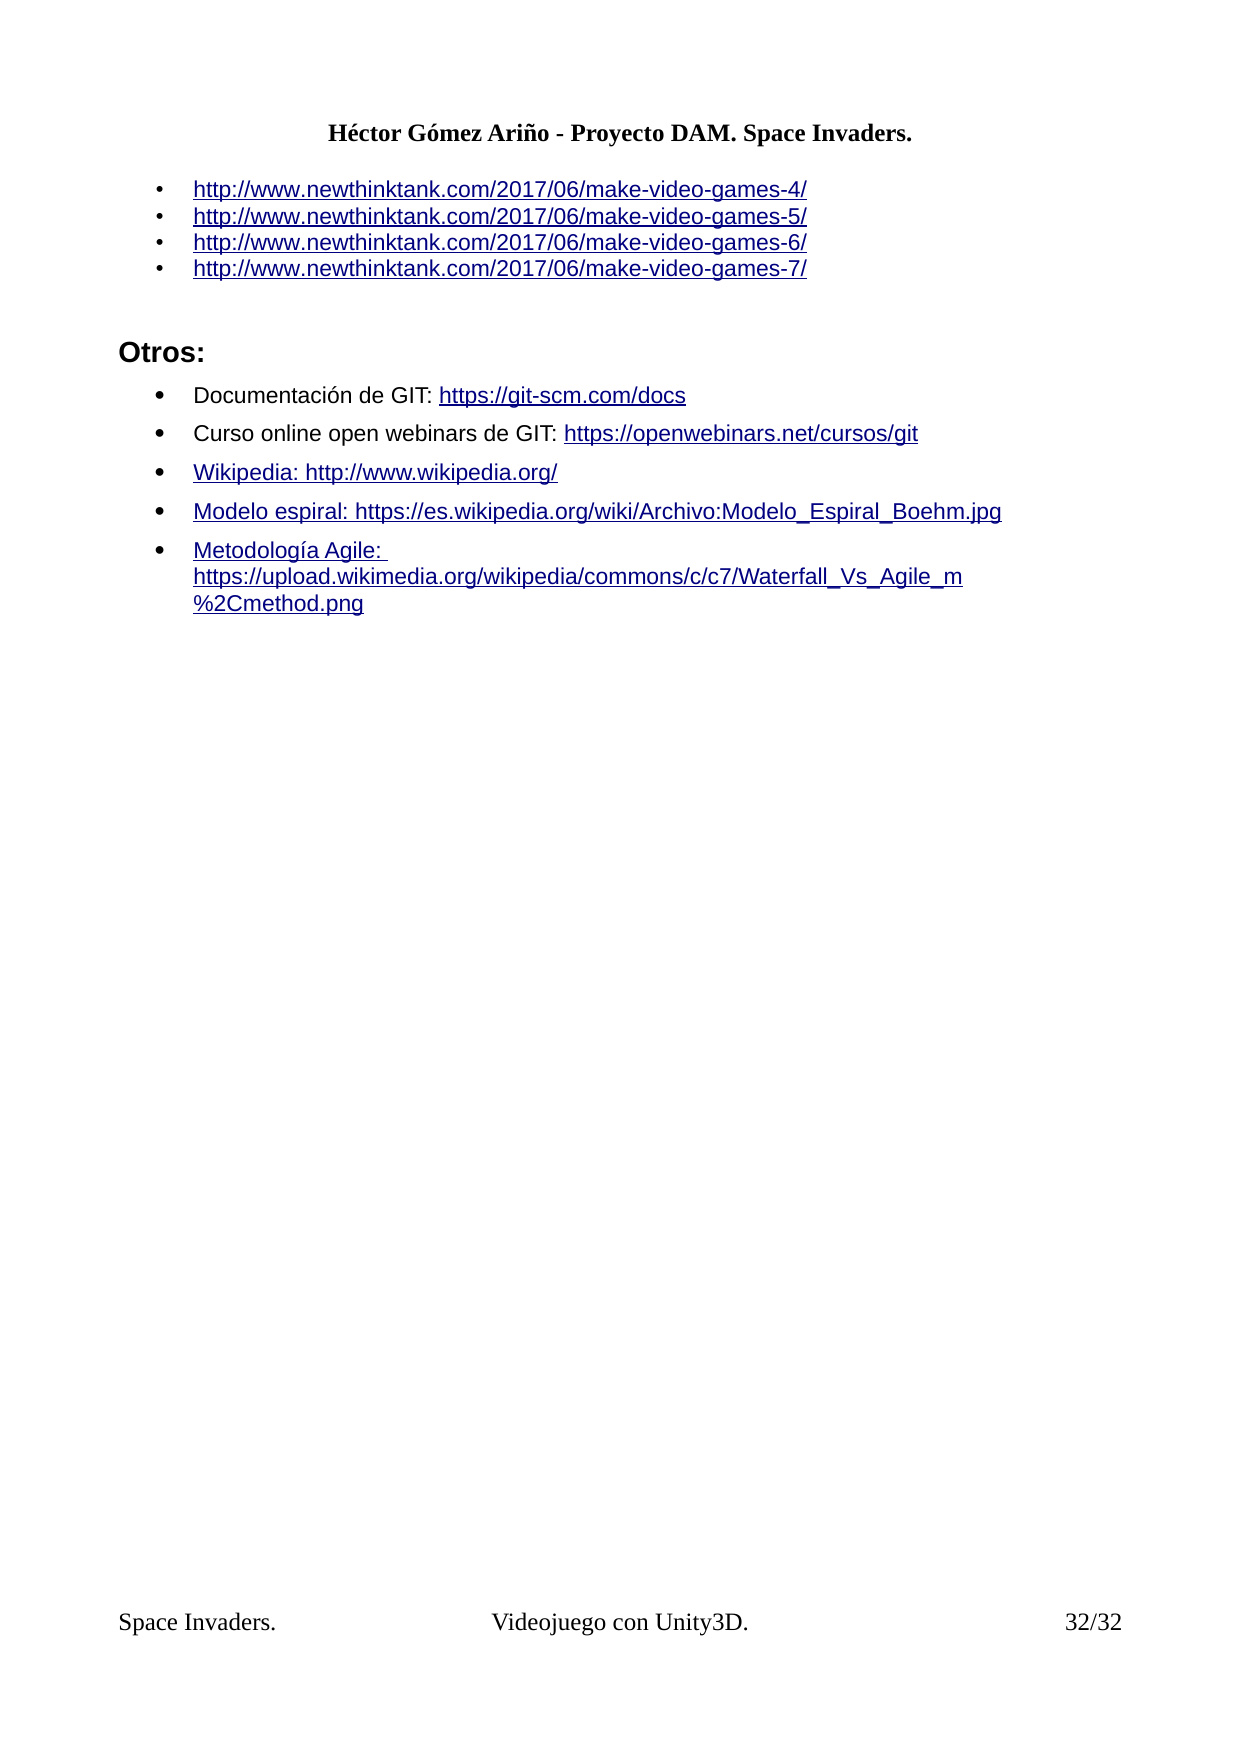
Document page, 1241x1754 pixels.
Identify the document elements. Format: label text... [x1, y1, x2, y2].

subtitle Otros: [118, 336, 1122, 369]
list http://www.newthinktank.com/2017/06/make-video-games-6/ [156, 229, 1122, 255]
list http://www.newthinktank.com/2017/06/make-video-games-5/ [156, 203, 1122, 229]
list Modelo espiral: https://es.wikipedia.org/wiki/Archivo:Modelo_Espiral_Boehm.jpg [156, 498, 1122, 524]
list http://www.newthinktank.com/2017/06/make-video-games-7/ [156, 255, 1122, 282]
list Metodología Agile: https://upload.wikimedia.org/wikipedia/commons/c/c7/Waterfall_Vs_Agile_m%2Cmethod.png [156, 537, 1122, 616]
list Curso online open webinars de GIT: https://openwebinars.net/cursos/git [156, 420, 1122, 447]
list http://www.newthinktank.com/2017/06/make-video-games-4/ [156, 176, 1122, 203]
list Documentación de GIT: https://git-scm.com/docs [156, 382, 1122, 408]
list Wikipedia: http://www.wikipedia.org/ [156, 459, 1122, 486]
